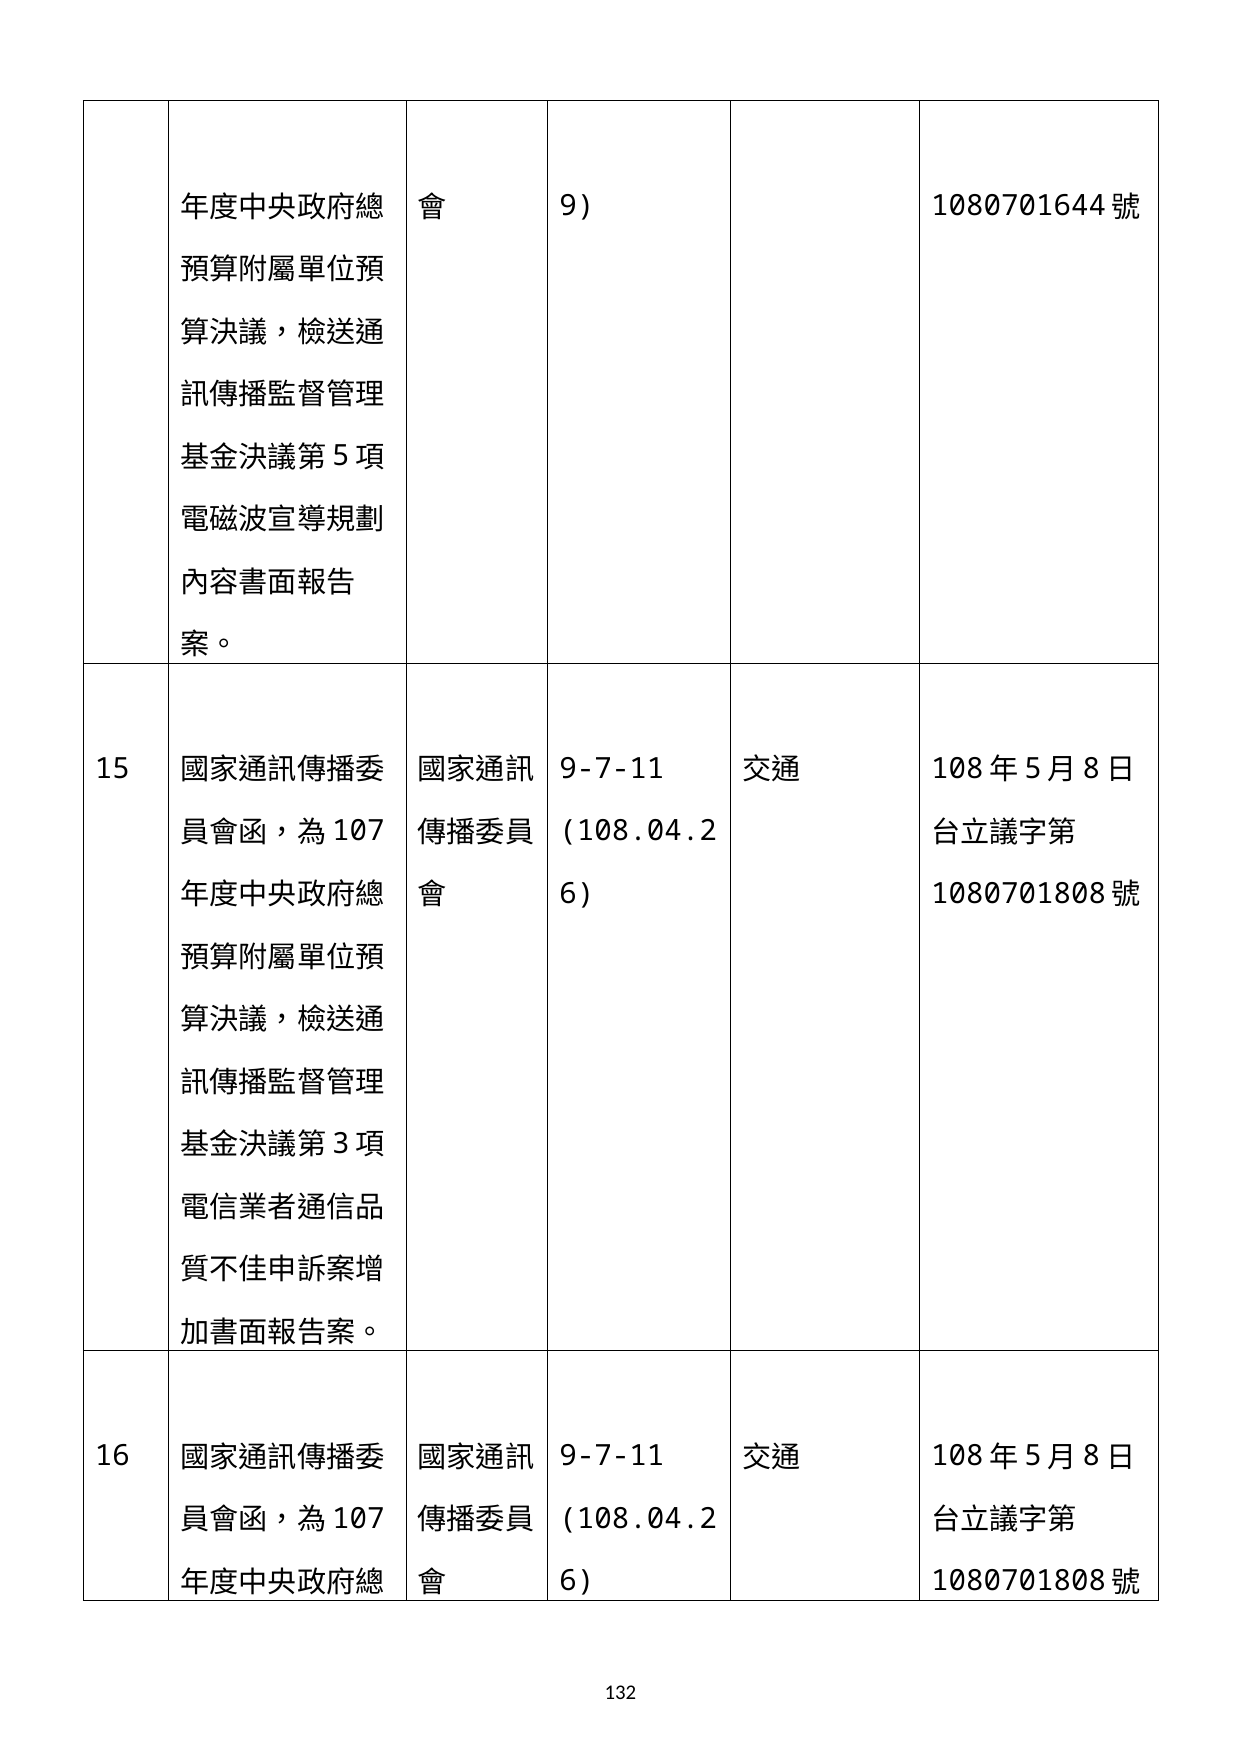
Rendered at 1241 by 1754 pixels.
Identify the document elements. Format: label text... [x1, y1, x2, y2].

table_cell 國家通訊傳播委員會函，為107年度中央政府總預算附屬單位預算決議，檢送通訊傳播監督管理基金決議第3項電信業者通信品質不佳申訴案增加書面報告案。 [169, 664, 406, 1350]
table_cell 108年5月8日 台立議字第1080701808號 [920, 664, 1158, 1350]
table_cell 國家通訊傳播委員會函，為107年度中央政府總 [169, 1351, 406, 1600]
table_cell 16 [84, 1351, 168, 1600]
table_cell 年度中央政府總預算附屬單位預算決議，檢送通訊傳播監督管理基金決議第5項電磁波宣導規劃內容書面報告案。 [169, 101, 406, 663]
table_cell 9-7-11 (108.04.26) [548, 1351, 730, 1600]
table_cell 1080701644號 [920, 101, 1158, 663]
table_cell 會 [407, 101, 547, 663]
table_cell 15 [84, 664, 168, 1350]
table_cell 108年5月8日 台立議字第1080701808號 [920, 1351, 1158, 1600]
table_cell 國家通訊傳播委員會 [407, 664, 547, 1350]
table_cell 9-7-11 (108.04.26) [548, 664, 730, 1350]
table_cell 國家通訊傳播委員會 [407, 1351, 547, 1600]
table_cell [84, 101, 168, 663]
table_cell [731, 101, 919, 663]
table_cell 9) [548, 101, 730, 663]
table_cell 交通 [731, 1351, 919, 1600]
table_cell 交通 [731, 664, 919, 1350]
